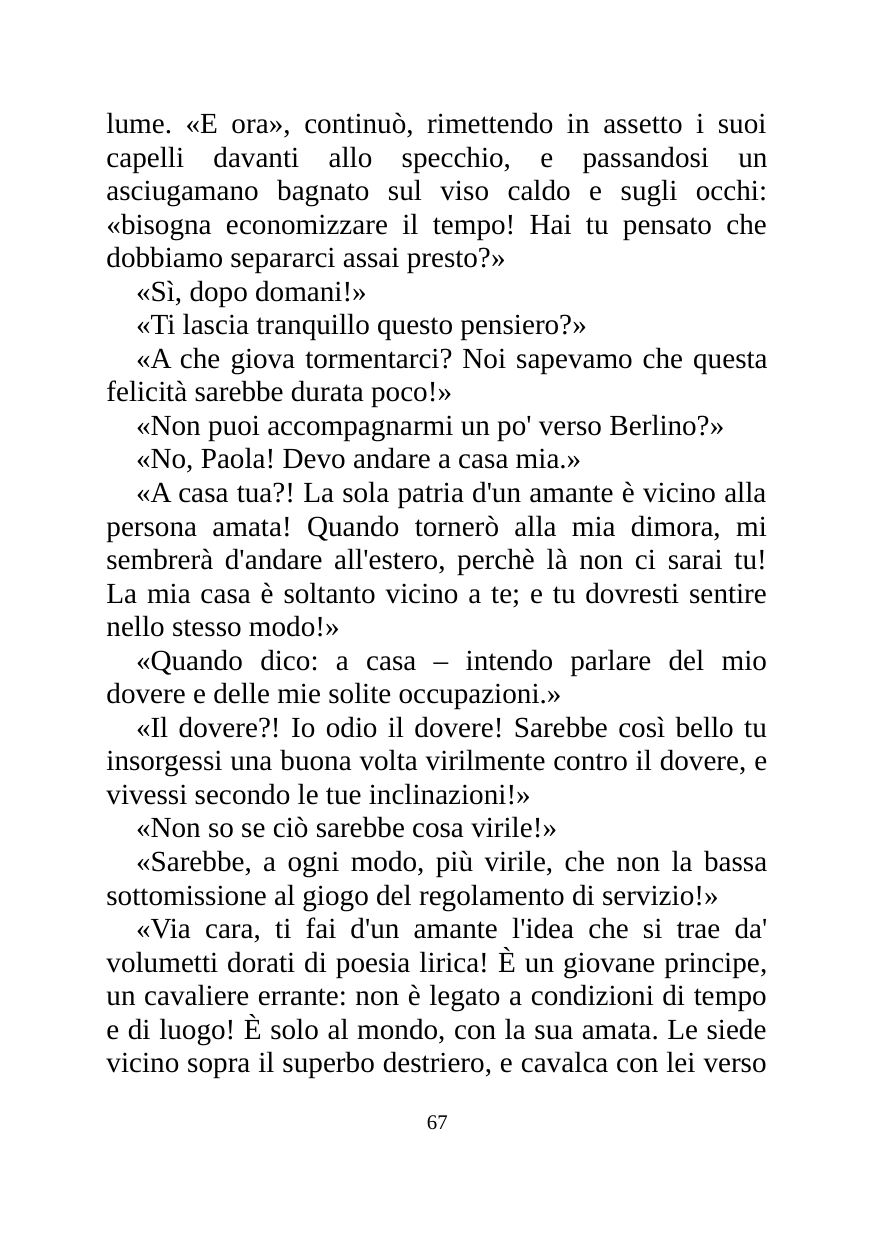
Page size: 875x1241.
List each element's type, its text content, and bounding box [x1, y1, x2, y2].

text «No, Paola! Devo andare a casa mia.» [106, 442, 768, 475]
text «Sì, dopo domani!» [106, 274, 768, 307]
text «A casa tua?! La sola patria d'un amante è vicino alla persona amata! Quando tornerò alla mia dimora, mi sembrerà d'andare all'estero, perchè là non ci sarai tu! La mia casa è soltanto vicino a te; e tu dovresti sentire nello stesso modo!» [106, 475, 768, 643]
text lume. «E ora», continuò, rimettendo in assetto i suoi capelli davanti allo specchio, e passandosi un asciugamano bagnato sul viso caldo e sugli occhi: «bisogna economizzare il tempo! Hai tu pensato che dobbiamo separarci assai presto?» [106, 106, 768, 274]
text «Via cara, ti fai d'un amante l'idea che si trae da' volumetti dorati di poesia lirica! È un giovane principe, un cavaliere errante: non è legato a condizioni di tempo e di luogo! È solo al mondo, con la sua amata. Le siede vicino sopra il superbo destriero, e cavalca con lei verso [106, 911, 768, 1079]
text «Non so se ciò sarebbe cosa virile!» [106, 811, 768, 844]
text «Quando dico: a casa – intendo parlare del mio dovere e delle mie solite occupazioni.» [106, 643, 768, 710]
text «Il dovere?! Io odio il dovere! Sarebbe così bello tu insorgessi una buona volta virilmente contro il dovere, e vivessi secondo le tue inclinazioni!» [106, 710, 768, 811]
text «Sarebbe, a ogni modo, più virile, che non la bassa sottomissione al giogo del regolamento di servizio!» [106, 844, 768, 911]
text «Non puoi accompagnarmi un po' verso Berlino?» [106, 408, 768, 442]
text «Ti lascia tranquillo questo pensiero?» [106, 307, 768, 341]
text «A che giova tormentarci? Noi sapevamo che questa felicità sarebbe durata poco!» [106, 341, 768, 408]
